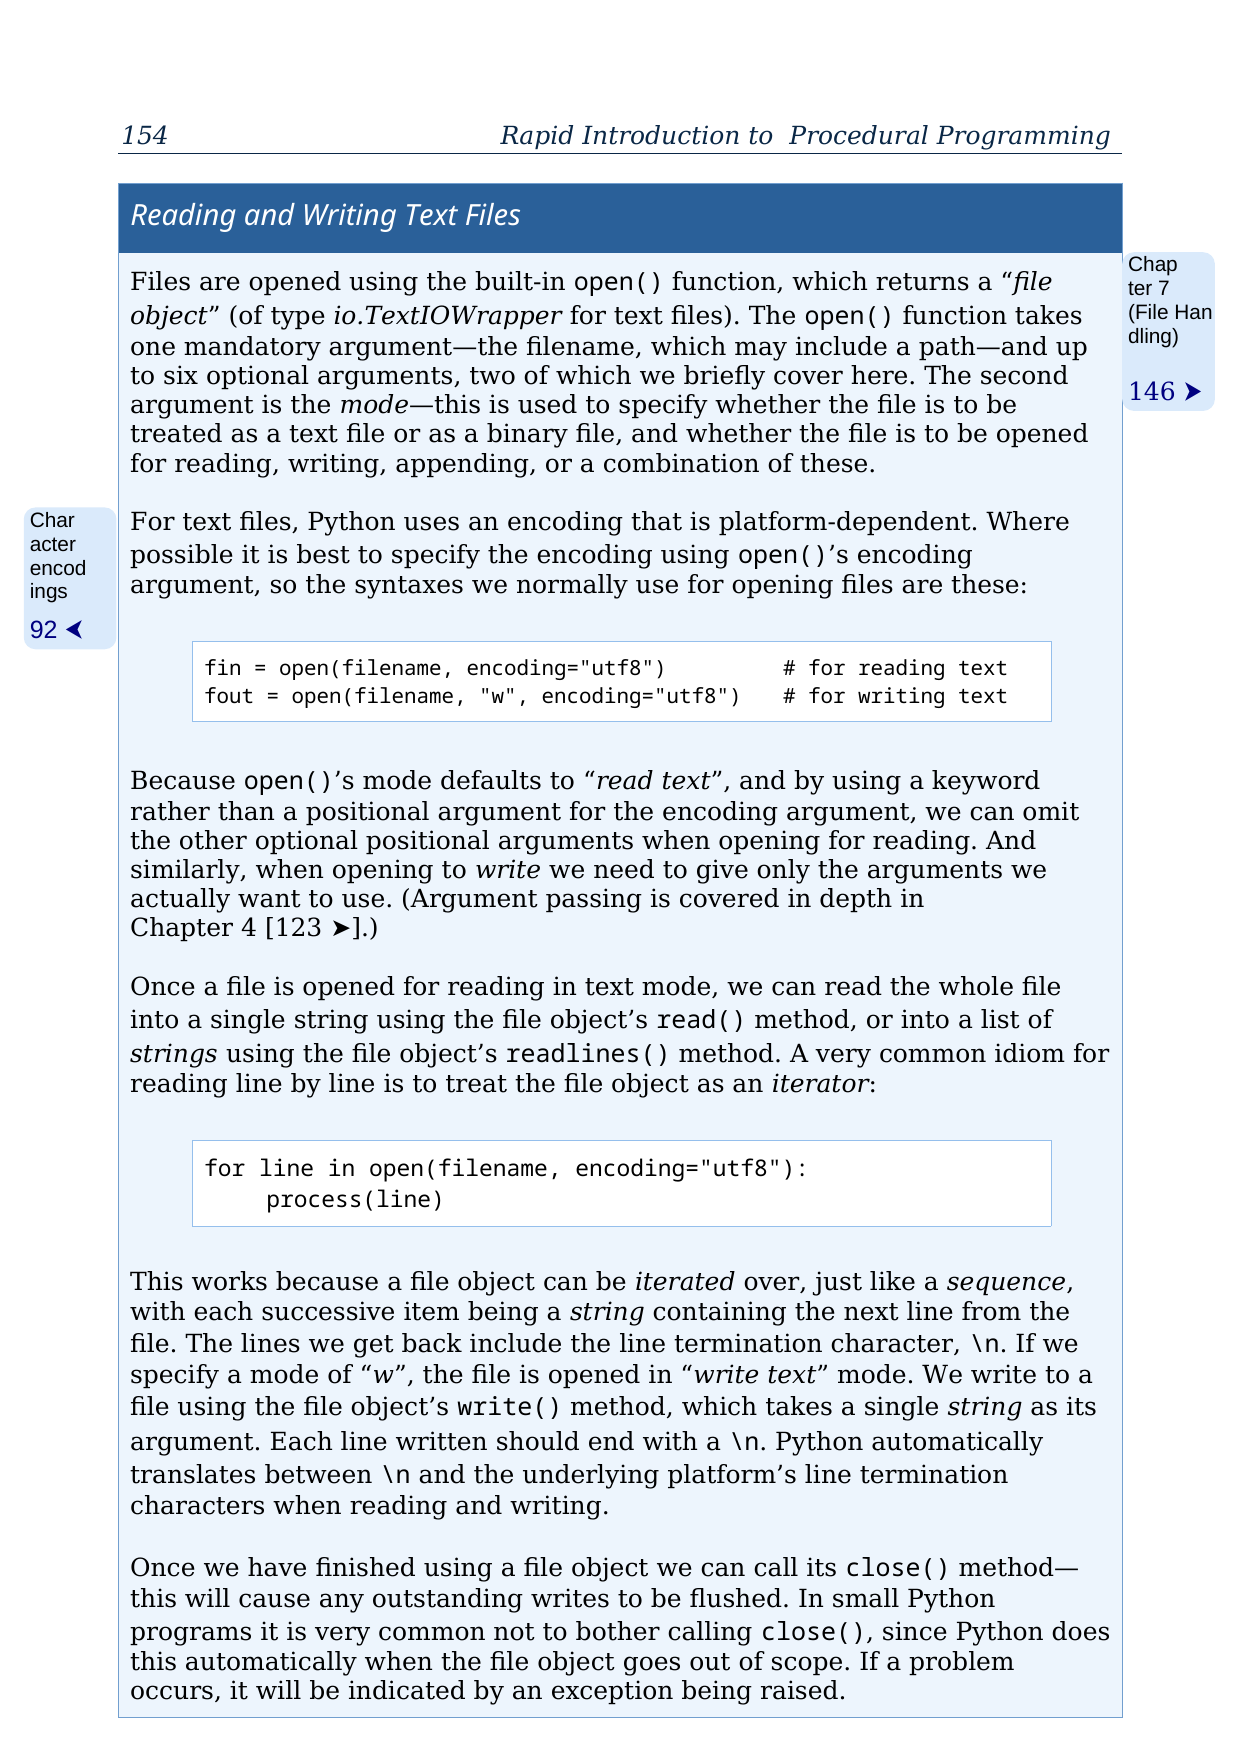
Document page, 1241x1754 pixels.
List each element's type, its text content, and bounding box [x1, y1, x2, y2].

text Because open()’s mode defaults to “read text”, and by using a keyword rather than a positional argument for the encoding argument, we can omit the other optional positional arguments when opening for reading. And similarly, when opening to write we need to give only the arguments we actually want to use. (Argument passing is covered in depth in Chapter 4 [123 ➤].) [119, 751, 1122, 943]
text fin = open(filename, encoding="utf8") # for reading text [193, 642, 1051, 669]
text Once we have finished using a file object we can call its close() method—this will cause any outstanding writes to be flushed. In small Python programs it is very common not to bother calling close(), since Python does this automatically when the file object goes out of scope. If a problem occurs, it will be indicated by an exception being raised. [119, 1538, 1122, 1717]
text Reading and Writing Text Files [119, 184, 1122, 252]
text For text files, Python uses an encoding that is platform-dependent. Where possible it is best to specify the encoding using open()’s encoding argument, so the syntaxes we normally use for opening files are these: [119, 496, 1122, 612]
text process(line) [193, 1171, 1051, 1226]
text Once a file is opened for reading in text mode, we can read the whole file into a single string using the file object’s read() method, or into a list of strings using the file object’s readlines() method. A very common idiom for reading line by line is to treat the file object as an iterator: [119, 961, 1122, 1111]
text fout = open(filename, "w", encoding="utf8") # for writing text [193, 669, 1051, 721]
text This works because a file object can be iterated over, just like a sequence, with each successive item being a string containing the next line from the file. The lines we get back include the line termination character, \n. If we specify a mode of “w”, the file is opened in “write text” mode. We write to a file using the file object’s write() method, which takes a single string as its argument. Each line written should end with a \n. Python automatically translates between \n and the underlying platform’s line termination characters when reading and writing. [119, 1256, 1122, 1520]
text Files are opened using the built-in open() function, which returns a “file object” (of type io.TextIOWrapper for text files). The open() function takes one mandatory argument—the filename, which may include a path—and up to six optional arguments, two of which we briefly cover here. The second argument is the mode—this is used to specify whether the file is to be treated as a text file or as a binary file, and whether the file is to be opened for reading, writing, appending, or a combination of these. [119, 253, 1122, 478]
text for line in open(filename, encoding="utf8"): [193, 1141, 1051, 1171]
